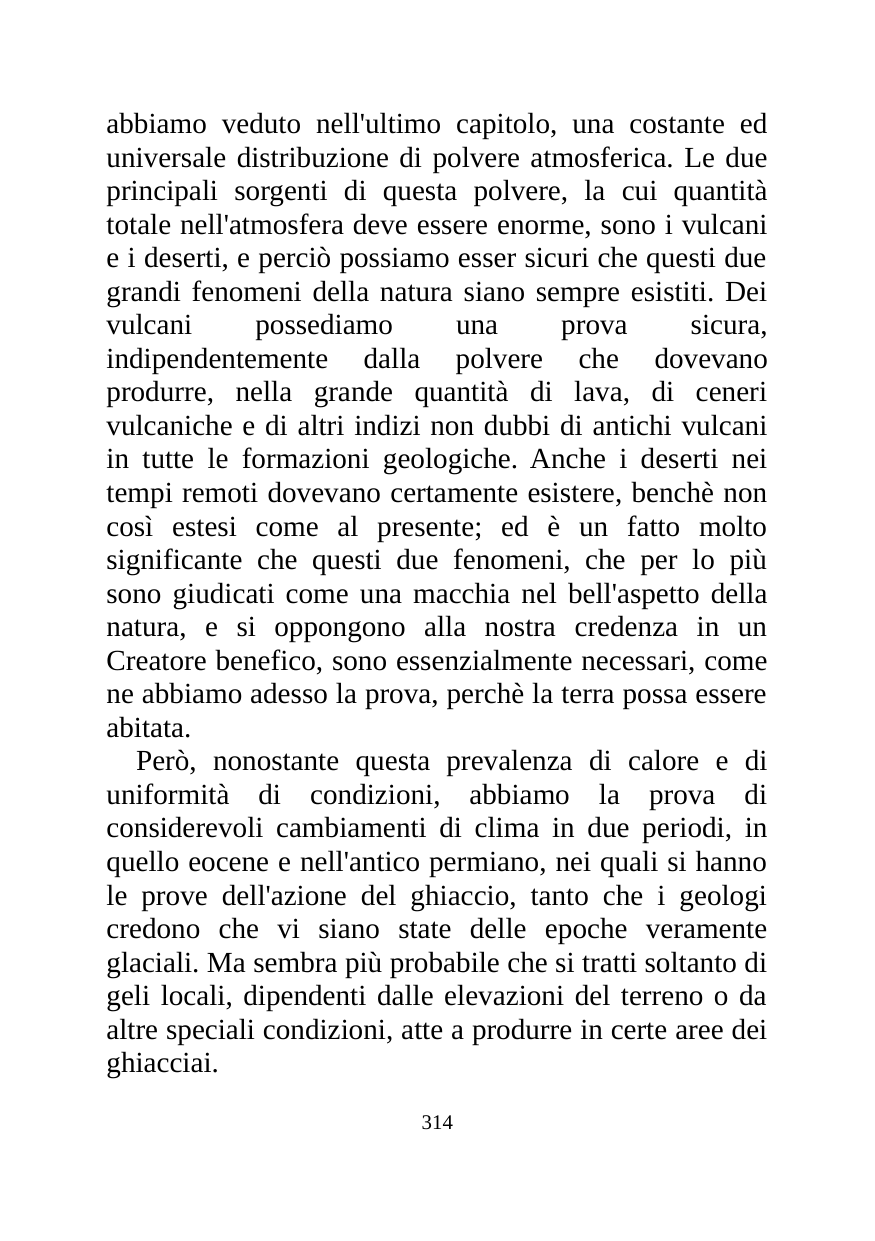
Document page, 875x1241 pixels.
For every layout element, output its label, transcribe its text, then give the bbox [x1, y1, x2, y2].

text abbiamo veduto nell'ultimo capitolo, una costante ed universale distribuzione di polvere atmosferica. Le due principali sorgenti di questa polvere, la cui quantità totale nell'atmosfera deve essere enorme, sono i vulcani e i deserti, e perciò possiamo esser sicuri che questi due grandi fenomeni della natura siano sempre esistiti. Dei vulcani possediamo una prova sicura, indipendentemente dalla polvere che dovevano produrre, nella grande quantità di lava, di ceneri vulcaniche e di altri indizi non dubbi di antichi vulcani in tutte le formazioni geologiche. Anche i deserti nei tempi remoti dovevano certamente esistere, benchè non così estesi come al presente; ed è un fatto molto significante che questi due fenomeni, che per lo più sono giudicati come una macchia nel bell'aspetto della natura, e si oppongono alla nostra credenza in un Creatore benefico, sono essenzialmente necessari, come ne abbiamo adesso la prova, perchè la terra possa essere abitata. [106, 106, 768, 743]
text Però, nonostante questa prevalenza di calore e di uniformità di condizioni, abbiamo la prova di considerevoli cambiamenti di clima in due periodi, in quello eocene e nell'antico permiano, nei quali si hanno le prove dell'azione del ghiaccio, tanto che i geologi credono che vi siano state delle epoche veramente glaciali. Ma sembra più probabile che si tratti soltanto di geli locali, dipendenti dalle elevazioni del terreno o da altre speciali condizioni, atte a produrre in certe aree dei ghiacciai. [106, 743, 768, 1079]
